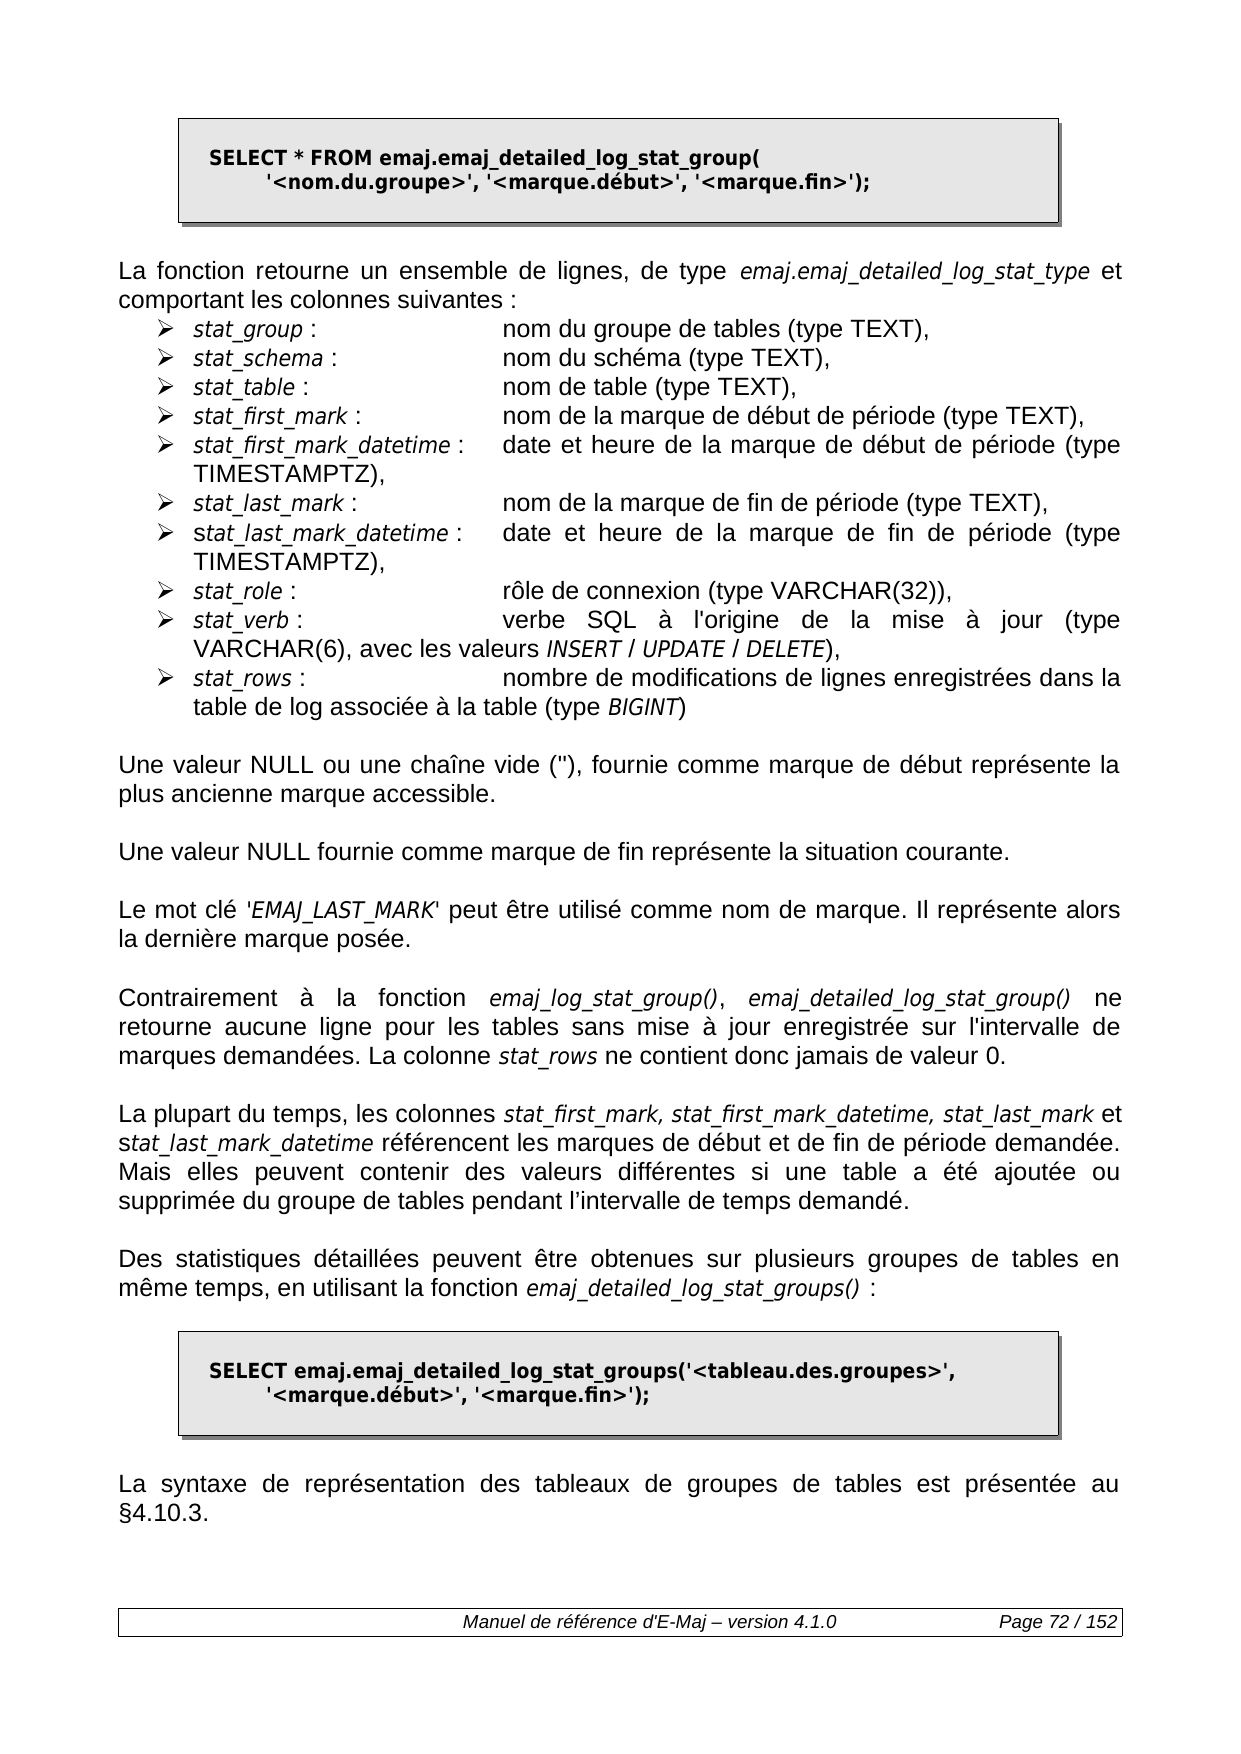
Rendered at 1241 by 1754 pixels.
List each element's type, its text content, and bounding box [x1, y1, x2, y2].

text La syntaxe de représentation des tableaux de groupes de tables est présentée au §4.10.3. [118, 1469, 1122, 1527]
text Le mot clé 'EMAJ_LAST_MARK' peut être utilisé comme nom de marque. Il représente alors la dernière marque posée. [118, 895, 1122, 953]
text La fonction retourne un ensemble de lignes, de type emaj.emaj_detailed_log_stat_type et comportant les colonnes suivantes : [118, 256, 1122, 314]
list stat_group : nom du groupe de tables (type TEXT), [156, 314, 1122, 343]
text Une valeur NULL fournie comme marque de fin représente la situation courante. [118, 837, 1122, 866]
list stat_role : rôle de connexion (type VARCHAR(32)), [156, 576, 1122, 604]
list stat_table : nom de table (type TEXT), [156, 372, 1122, 401]
list stat_verb : verbe SQL à l'origine de la mise à jour (type VARCHAR(6), avec les valeurs INSERT / UPDATE / DELETE), [156, 604, 1122, 663]
text Une valeur NULL ou une chaîne vide (''), fournie comme marque de début représente la plus ancienne marque accessible. [118, 721, 1122, 808]
list stat_schema : nom du schéma (type TEXT), [156, 343, 1122, 372]
text '<marque.début>', '<marque.fin>'); [179, 1380, 1058, 1404]
list stat_first_mark_datetime : date et heure de la marque de début de période (type TIMESTAMPTZ), [156, 430, 1122, 488]
text SELECT emaj.emaj_detailed_log_stat_groups('<tableau.des.groupes>', [179, 1356, 1058, 1380]
text Contrairement à la fonction emaj_log_stat_group(), emaj_detailed_log_stat_group() ne retourne aucune ligne pour les tables sans mise à jour enregistrée sur l'intervalle de marques demandées. La colonne stat_rows ne contient donc jamais de valeur 0. [118, 982, 1122, 1069]
list stat_first_mark : nom de la marque de début de période (type TEXT), [156, 401, 1122, 430]
text La plupart du temps, les colonnes stat_first_mark, stat_first_mark_datetime, stat_last_mark et stat_last_mark_datetime référencent les marques de début et de fin de période demandée. Mais elles peuvent contenir des valeurs différentes si une table a été ajoutée ou supprimée du groupe de tables pendant l’intervalle de temps demandé. [118, 1099, 1122, 1215]
list stat_last_mark_datetime : date et heure de la marque de fin de période (type TIMESTAMPTZ), [156, 517, 1122, 576]
list stat_rows : nombre de modifications de lignes enregistrées dans la table de log associée à la table (type BIGINT) [156, 663, 1122, 721]
list stat_last_mark : nom de la marque de fin de période (type TEXT), [156, 488, 1122, 517]
text '<nom.du.groupe>', '<marque.début>', '<marque.fin>'); [179, 167, 1058, 192]
text SELECT * FROM emaj.emaj_detailed_log_stat_group( [179, 143, 1058, 167]
text Des statistiques détaillées peuvent être obtenues sur plusieurs groupes de tables en même temps, en utilisant la fonction emaj_detailed_log_stat_groups() : [118, 1244, 1122, 1302]
